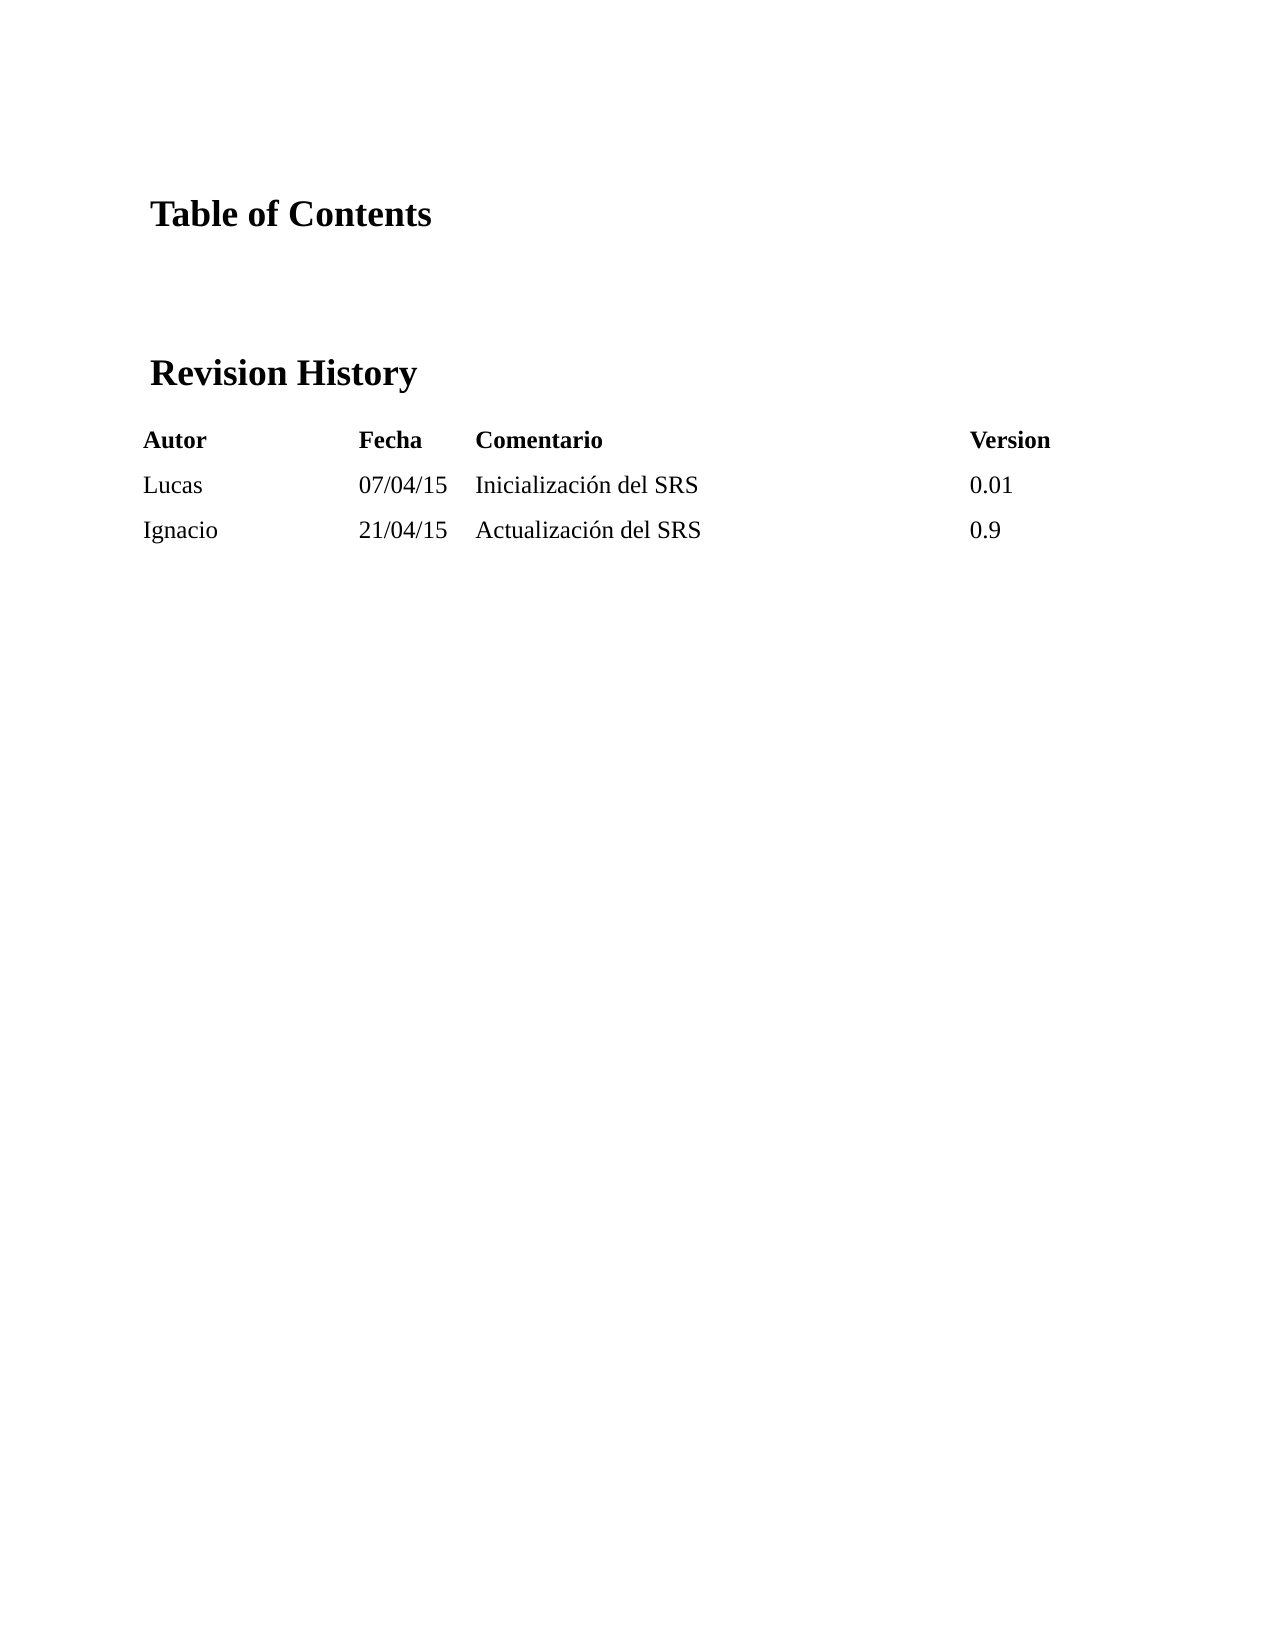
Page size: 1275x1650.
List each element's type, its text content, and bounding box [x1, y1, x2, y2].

text Table of Contents [150, 191, 1125, 234]
table_header Fecha [353, 419, 469, 463]
table_cell 0.9 [964, 508, 1125, 553]
table_cell Inicialización del SRS [470, 464, 964, 508]
table_cell Lucas [137, 464, 353, 508]
table_cell 21/04/15 [353, 508, 469, 553]
table_cell 0.01 [964, 464, 1125, 508]
table_cell Ignacio [137, 508, 353, 553]
table_cell Actualización del SRS [470, 508, 964, 553]
text Revision History [150, 351, 1125, 394]
table_header Autor [137, 419, 353, 463]
table_cell 07/04/15 [353, 464, 469, 508]
table_header Comentario [470, 419, 964, 463]
table_header Version [964, 419, 1125, 463]
